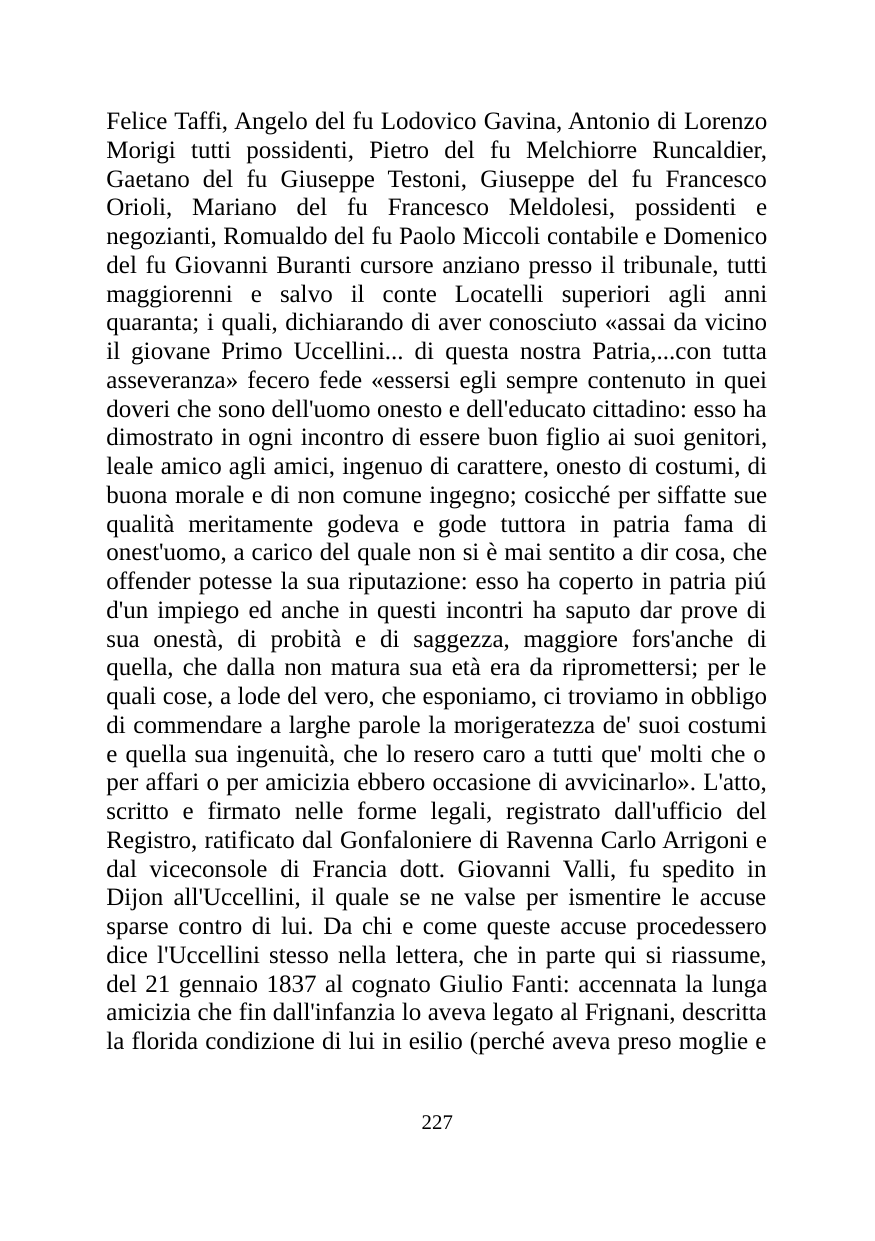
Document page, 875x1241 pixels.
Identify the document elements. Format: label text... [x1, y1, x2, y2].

text Felice Taffi, Angelo del fu Lodovico Gavina, Antonio di Lorenzo Morigi tutti possidenti, Pietro del fu Melchiorre Runcaldier, Gaetano del fu Giuseppe Testoni, Giuseppe del fu Francesco Orioli, Mariano del fu Francesco Meldolesi, possidenti e negozianti, Romualdo del fu Paolo Miccoli contabile e Domenico del fu Giovanni Buranti cursore anziano presso il tribunale, tutti maggiorenni e salvo il conte Locatelli superiori agli anni quaranta; i quali, dichiarando di aver conosciuto «assai da vicino il giovane Primo Uccellini... di questa nostra Patria,...con tutta asseveranza» fecero fede «essersi egli sempre contenuto in quei doveri che sono dell'uomo onesto e dell'educato cittadino: esso ha dimostrato in ogni incontro di essere buon figlio ai suoi genitori, leale amico agli amici, ingenuo di carattere, onesto di costumi, di buona morale e di non comune ingegno; cosicché per siffatte sue qualità meritamente godeva e gode tuttora in patria fama di onest'uomo, a carico del quale non si è mai sentito a dir cosa, che offender potesse la sua riputazione: esso ha coperto in patria piú d'un impiego ed anche in questi incontri ha saputo dar prove di sua onestà, di probità e di saggezza, maggiore fors'anche di quella, che dalla non matura sua età era da ripromettersi; per le quali cose, a lode del vero, che esponiamo, ci troviamo in obbligo di commendare a larghe parole la morigeratezza de' suoi costumi e quella sua ingenuità, che lo resero caro a tutti que' molti che o per affari o per amicizia ebbero occasione di avvicinarlo». L'atto, scritto e firmato nelle forme legali, registrato dall'ufficio del Registro, ratificato dal Gonfaloniere di Ravenna Carlo Arrigoni e dal viceconsole di Francia dott. Giovanni Valli, fu spedito in Dijon all'Uccellini, il quale se ne valse per ismentire le accuse sparse contro di lui. Da chi e come queste accuse procedessero dice l'Uccellini stesso nella lettera, che in parte qui si riassume, del 21 gennaio 1837 al cognato Giulio Fanti: accennata la lunga amicizia che fin dall'infanzia lo aveva legato al Frignani, descritta la florida condizione di lui in esilio (perché aveva preso moglie e [106, 106, 768, 1055]
